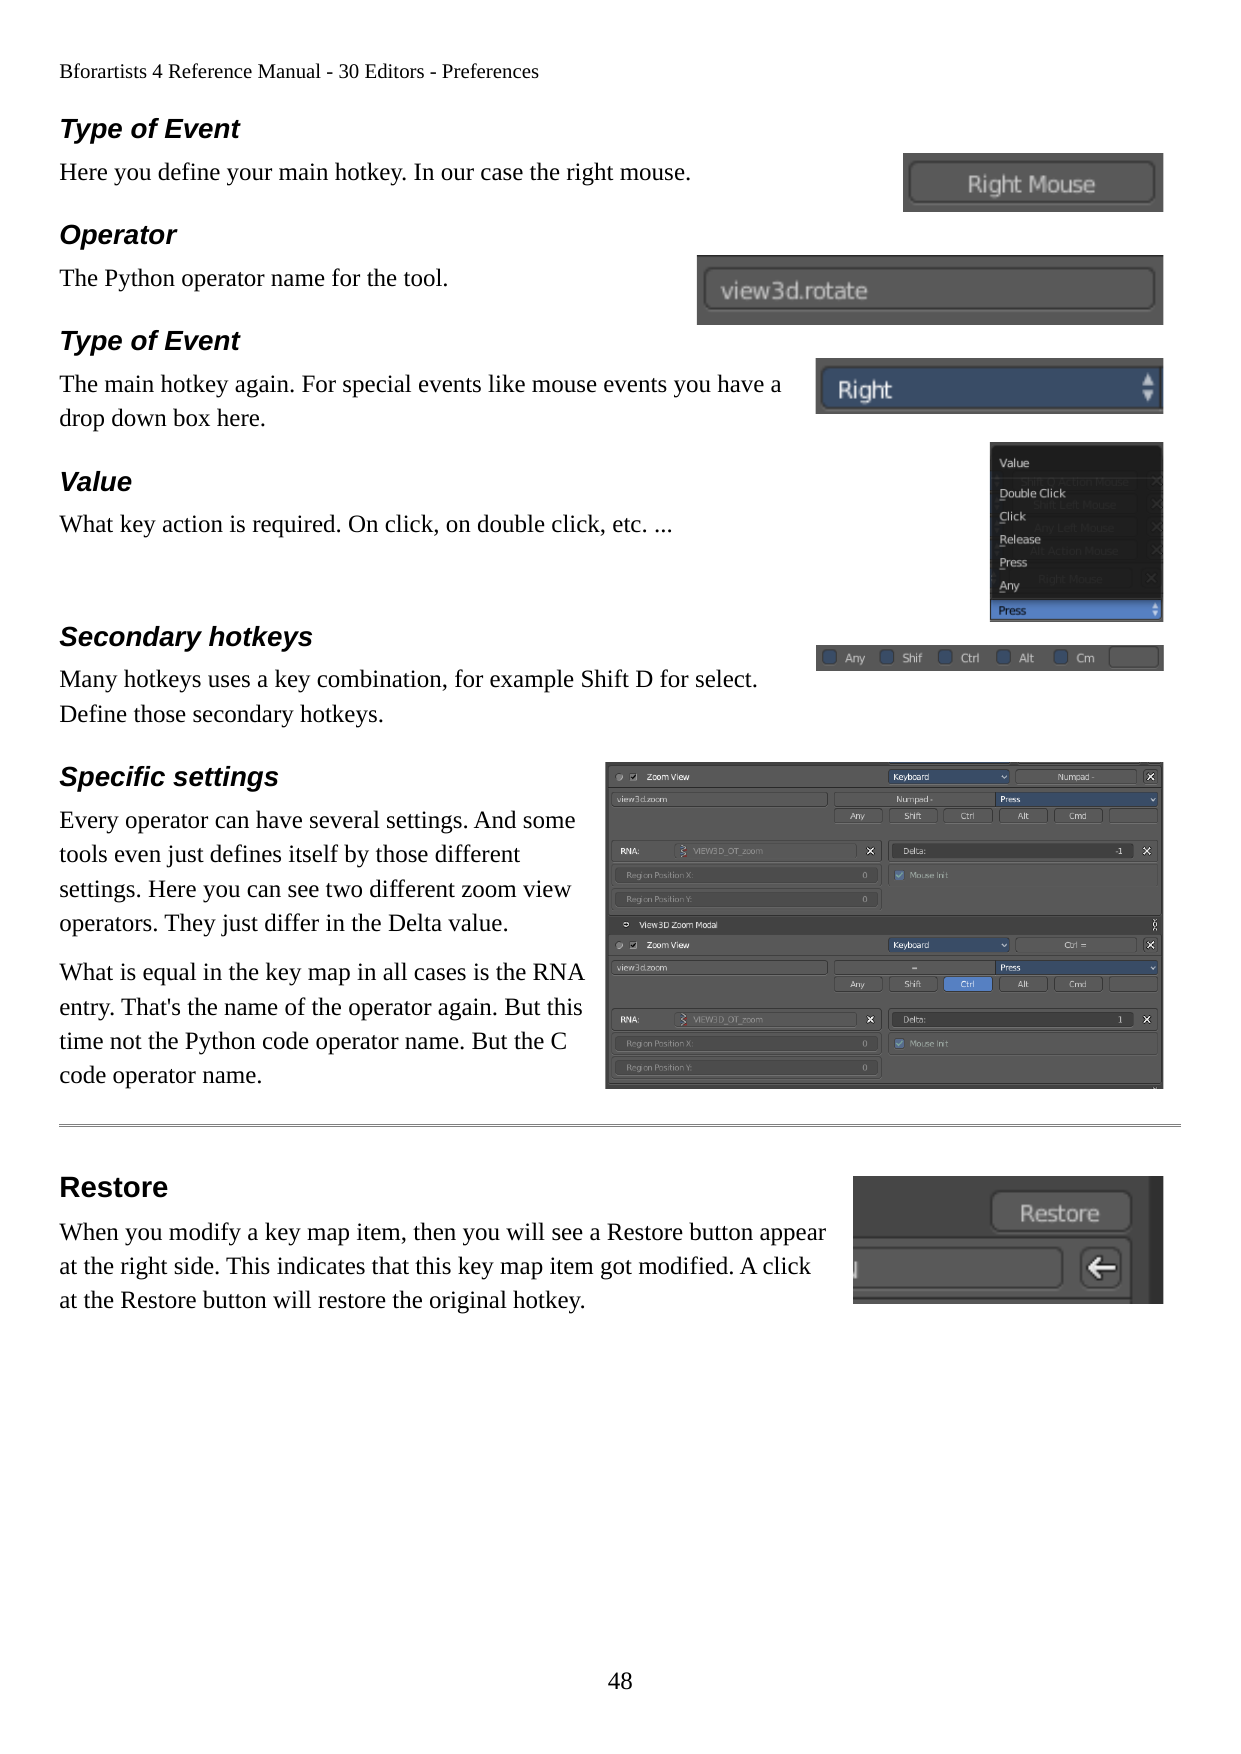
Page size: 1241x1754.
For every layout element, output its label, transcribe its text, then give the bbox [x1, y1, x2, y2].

subtitle [1164, 465, 1181, 497]
picture [696, 255, 1164, 325]
picture [605, 762, 1164, 1089]
subtitle Value [59, 465, 989, 497]
text The Python operator name for the tool. [59, 263, 696, 292]
subtitle Operator [59, 218, 1181, 250]
picture [853, 1176, 1164, 1304]
picture [903, 153, 1164, 212]
text Here you define your main hotkey. In our case the right mouse. [59, 157, 903, 186]
picture [815, 358, 1164, 414]
subtitle Secondary hotkeys [59, 620, 1181, 652]
picture [989, 442, 1164, 622]
text Many hotkeys uses a key combination, for example Shift D for select. Define those secondary hotkeys. [59, 664, 1181, 727]
text What is equal in the key map in all cases is the RNA entry. That's the name of the operator again. But this time not the Python code operator name. But the C code operator name. [59, 957, 605, 1089]
text When you modify a key map item, then you will see a Restore button appear at the right side. This indicates that this key map item got modified. A click at the Restore button will restore the original hotkey. [59, 1217, 1181, 1314]
text What key action is required. On click, on double click, etc. ... [59, 509, 989, 538]
subtitle Restore [59, 1170, 1181, 1204]
subtitle Type of Event [59, 324, 1181, 356]
subtitle Specific settings [59, 760, 1181, 792]
picture [816, 645, 1164, 671]
text Every operator can have several settings. And some tools even just defines itself by those different settings. Here you can see two different zoom view operators. They just differ in the Delta value. [59, 805, 605, 937]
subtitle Type of Event [59, 113, 1181, 144]
text The main hotkey again. For special events like mouse events you have a drop down box here. [59, 369, 1181, 432]
